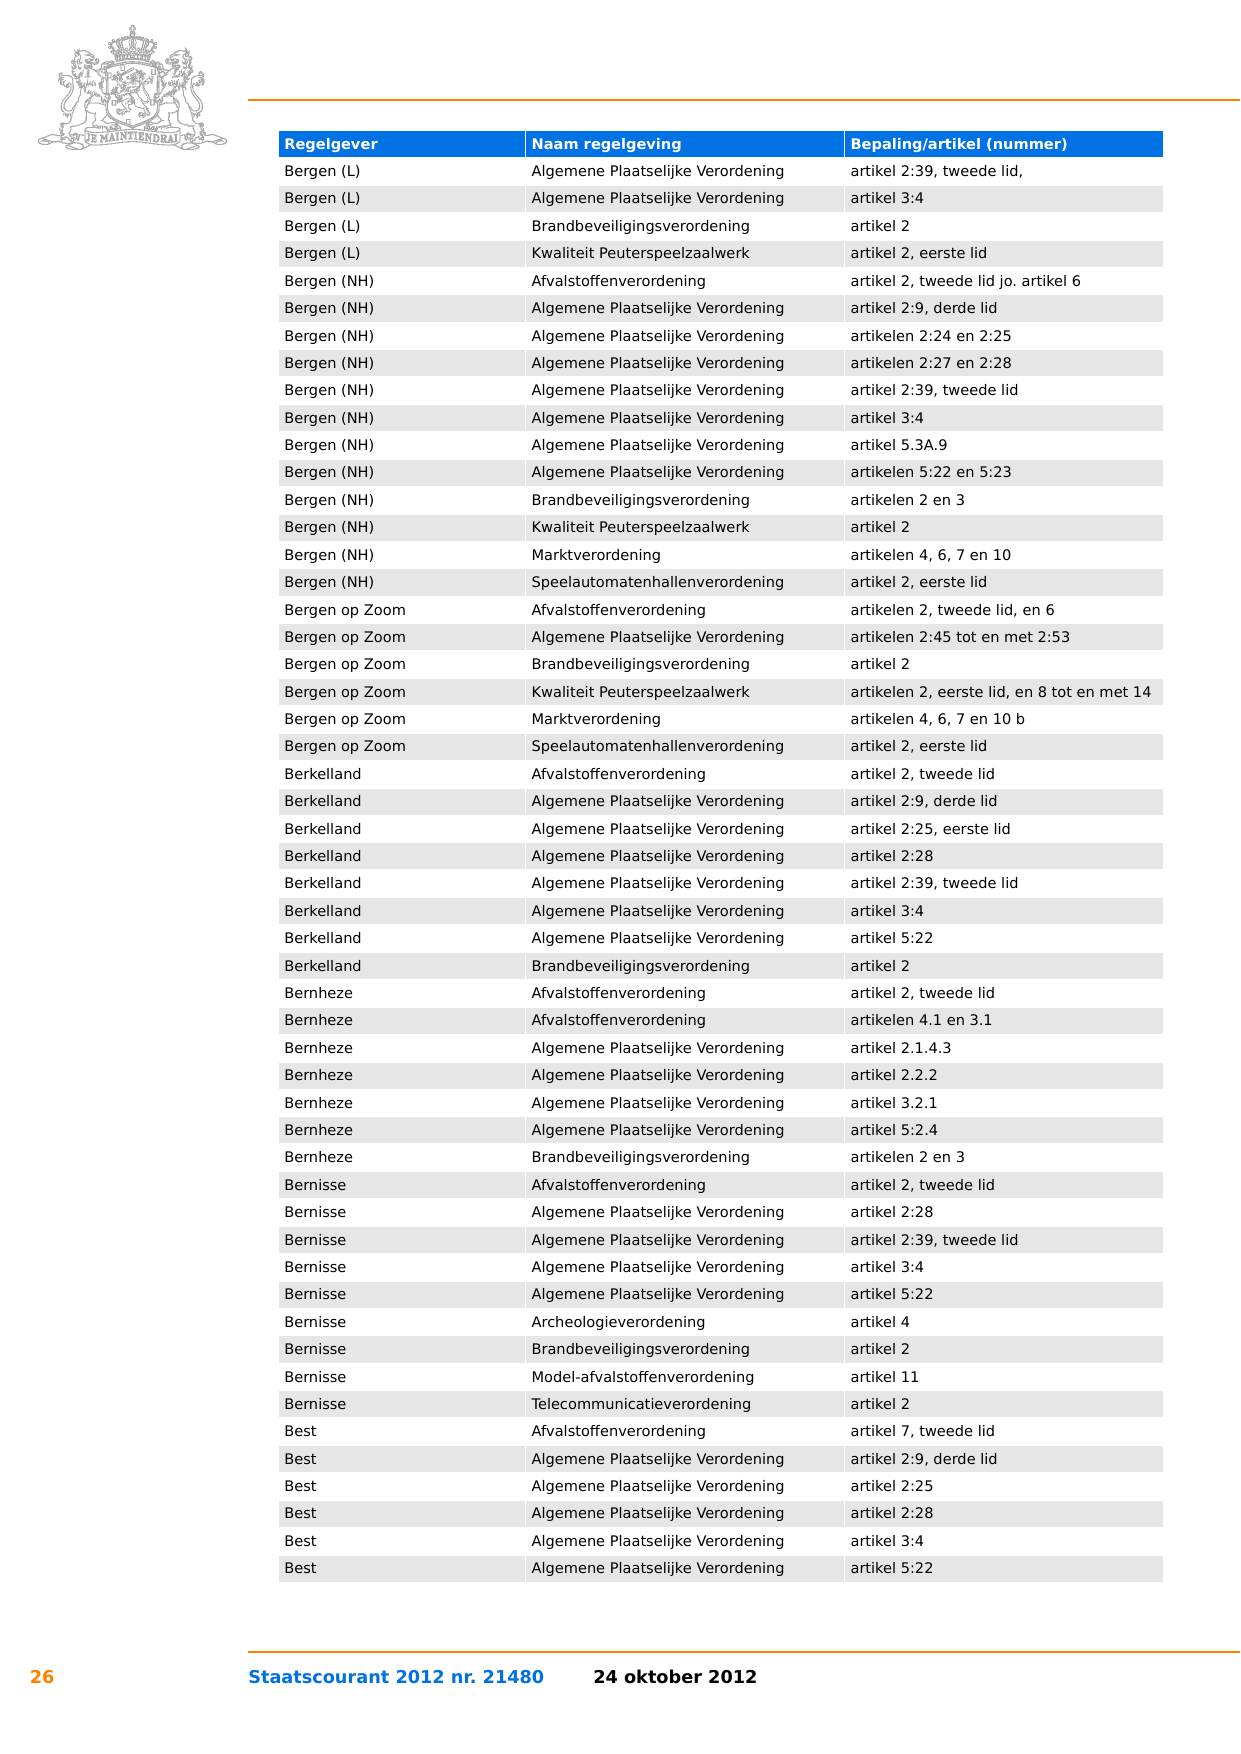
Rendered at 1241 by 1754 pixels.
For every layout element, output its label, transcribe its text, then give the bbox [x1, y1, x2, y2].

table_cell Bergen (NH) [279, 268, 525, 294]
table_cell Afvalstoffenverordening [526, 980, 844, 1007]
table_cell Bernheze [279, 1035, 525, 1061]
table_cell Bernisse [279, 1364, 525, 1390]
table_header Regelgever [279, 131, 525, 157]
table_cell Afvalstoffenverordening [526, 1172, 844, 1198]
table_cell Algemene Plaatselijke Verordening [526, 816, 844, 842]
table_cell Algemene Plaatselijke Verordening [526, 378, 844, 404]
table_cell artikel 2:28 [845, 1501, 1163, 1527]
table_cell artikel 2:39, tweede lid, [845, 158, 1163, 185]
table_cell artikel 2, eerste lid [845, 734, 1163, 760]
table_cell artikel 2 [845, 1391, 1163, 1417]
table_cell Algemene Plaatselijke Verordening [526, 843, 844, 869]
table_cell Kwaliteit Peuterspeelzaalwerk [526, 679, 844, 705]
table_cell Algemene Plaatselijke Verordening [526, 432, 844, 459]
table_cell Berkelland [279, 898, 525, 924]
table_cell artikel 2:39, tweede lid [845, 378, 1163, 404]
table_cell artikel 5:22 [845, 925, 1163, 952]
table_cell Berkelland [279, 953, 525, 979]
table_cell Algemene Plaatselijke Verordening [526, 186, 844, 212]
table_cell artikel 5.3A.9 [845, 432, 1163, 459]
table_cell artikel 7, tweede lid [845, 1419, 1163, 1445]
table_cell Bergen (L) [279, 186, 525, 212]
table_cell Algemene Plaatselijke Verordening [526, 350, 844, 376]
table_cell Bergen op Zoom [279, 624, 525, 650]
table_cell Bernheze [279, 1117, 525, 1143]
table_cell Bernheze [279, 1090, 525, 1116]
table_cell Algemene Plaatselijke Verordening [526, 871, 844, 897]
table_cell Bergen (L) [279, 213, 525, 239]
table_cell artikel 2, tweede lid [845, 1172, 1163, 1198]
table_cell Algemene Plaatselijke Verordening [526, 1473, 844, 1500]
table_cell Kwaliteit Peuterspeelzaalwerk [526, 241, 844, 267]
table_cell Best [279, 1473, 525, 1500]
table_cell artikel 3:4 [845, 1254, 1163, 1281]
table_cell Bergen (NH) [279, 515, 525, 541]
table_cell Bernisse [279, 1227, 525, 1253]
table_cell Algemene Plaatselijke Verordening [526, 405, 844, 431]
table_cell Bergen (NH) [279, 295, 525, 322]
table_cell Algemene Plaatselijke Verordening [526, 1035, 844, 1061]
table_cell artikel 5:22 [845, 1282, 1163, 1308]
table_cell Berkelland [279, 789, 525, 815]
table_cell artikelen 2:27 en 2:28 [845, 350, 1163, 376]
table_cell artikelen 2, eerste lid, en 8 tot en met 14 [845, 679, 1163, 705]
table_cell artikel 2:39, tweede lid [845, 871, 1163, 897]
table_cell artikelen 4, 6, 7 en 10 b [845, 706, 1163, 733]
table_header Naam regelgeving [526, 131, 844, 157]
table_cell Algemene Plaatselijke Verordening [526, 1501, 844, 1527]
table_cell Algemene Plaatselijke Verordening [526, 1528, 844, 1554]
table_cell artikel 2 [845, 213, 1163, 239]
table_cell Speelautomatenhallenverordening [526, 734, 844, 760]
table_cell Berkelland [279, 816, 525, 842]
table_cell Algemene Plaatselijke Verordening [526, 1446, 844, 1472]
table_cell Bernisse [279, 1254, 525, 1281]
table_cell artikel 2:39, tweede lid [845, 1227, 1163, 1253]
table_cell artikelen 4.1 en 3.1 [845, 1008, 1163, 1034]
table_cell Afvalstoffenverordening [526, 268, 844, 294]
table_cell Algemene Plaatselijke Verordening [526, 1199, 844, 1226]
table_cell Bergen (NH) [279, 323, 525, 349]
table_cell Algemene Plaatselijke Verordening [526, 1063, 844, 1089]
table_cell artikel 2, eerste lid [845, 241, 1163, 267]
table_cell Algemene Plaatselijke Verordening [526, 624, 844, 650]
table_cell artikelen 4, 6, 7 en 10 [845, 542, 1163, 568]
table_cell Algemene Plaatselijke Verordening [526, 460, 844, 486]
picture [38, 25, 227, 150]
table_cell artikel 4 [845, 1309, 1163, 1335]
table_cell Bernisse [279, 1172, 525, 1198]
table_cell Bernheze [279, 1145, 525, 1171]
table_cell Best [279, 1528, 525, 1554]
table_cell artikel 2, tweede lid [845, 761, 1163, 787]
table_cell Bernisse [279, 1199, 525, 1226]
table_cell Bernisse [279, 1391, 525, 1417]
table_cell Bergen op Zoom [279, 734, 525, 760]
table_cell artikelen 2:45 tot en met 2:53 [845, 624, 1163, 650]
table_cell Algemene Plaatselijke Verordening [526, 158, 844, 185]
table_cell artikel 3:4 [845, 405, 1163, 431]
table_cell artikel 3:4 [845, 186, 1163, 212]
table_cell artikel 2.2.2 [845, 1063, 1163, 1089]
table_cell Bernisse [279, 1336, 525, 1363]
table_cell Brandbeveiligingsverordening [526, 953, 844, 979]
table_cell artikel 2:9, derde lid [845, 295, 1163, 322]
table_cell Brandbeveiligingsverordening [526, 487, 844, 513]
table_cell Telecommunicatieverordening [526, 1391, 844, 1417]
table_cell artikelen 2:24 en 2:25 [845, 323, 1163, 349]
table_cell Algemene Plaatselijke Verordening [526, 1227, 844, 1253]
table_cell Bergen op Zoom [279, 679, 525, 705]
table_cell artikel 3.2.1 [845, 1090, 1163, 1116]
table_cell Marktverordening [526, 706, 844, 733]
table_cell Bernisse [279, 1282, 525, 1308]
table_cell Bergen (NH) [279, 542, 525, 568]
table_cell Bergen (L) [279, 241, 525, 267]
table_cell Bernheze [279, 980, 525, 1007]
table_cell Best [279, 1501, 525, 1527]
table_cell Brandbeveiligingsverordening [526, 1336, 844, 1363]
table_cell artikelen 2, tweede lid, en 6 [845, 597, 1163, 623]
table_cell Bergen (NH) [279, 378, 525, 404]
table_cell Afvalstoffenverordening [526, 1419, 844, 1445]
table_cell Kwaliteit Peuterspeelzaalwerk [526, 515, 844, 541]
table_cell Marktverordening [526, 542, 844, 568]
table_cell Bernisse [279, 1309, 525, 1335]
table_cell Afvalstoffenverordening [526, 761, 844, 787]
table_cell artikel 2 [845, 1336, 1163, 1363]
table_cell Bergen (NH) [279, 350, 525, 376]
table_cell artikel 11 [845, 1364, 1163, 1390]
table_cell Algemene Plaatselijke Verordening [526, 1254, 844, 1281]
table_cell Bergen (L) [279, 158, 525, 185]
table_cell Algemene Plaatselijke Verordening [526, 1282, 844, 1308]
table_cell artikel 5:22 [845, 1556, 1163, 1582]
table_cell Brandbeveiligingsverordening [526, 213, 844, 239]
table_cell Algemene Plaatselijke Verordening [526, 1117, 844, 1143]
table_cell artikel 2.1.4.3 [845, 1035, 1163, 1061]
table_cell artikelen 2 en 3 [845, 1145, 1163, 1171]
table_cell Bernheze [279, 1008, 525, 1034]
table_cell artikel 5:2.4 [845, 1117, 1163, 1143]
table_cell artikel 2:9, derde lid [845, 789, 1163, 815]
table_cell Bernheze [279, 1063, 525, 1089]
table_cell Bergen (NH) [279, 432, 525, 459]
table_cell artikel 2, tweede lid jo. artikel 6 [845, 268, 1163, 294]
table_cell Model-afvalstoffenverordening [526, 1364, 844, 1390]
table_cell artikelen 2 en 3 [845, 487, 1163, 513]
table_cell artikelen 5:22 en 5:23 [845, 460, 1163, 486]
table_cell Algemene Plaatselijke Verordening [526, 295, 844, 322]
table_header Bepaling/artikel (nummer) [845, 131, 1163, 157]
table_cell Bergen (NH) [279, 569, 525, 596]
table_cell artikel 2:28 [845, 1199, 1163, 1226]
table_cell artikel 2:28 [845, 843, 1163, 869]
table_cell Archeologieverordening [526, 1309, 844, 1335]
table_cell artikel 2 [845, 651, 1163, 678]
table_cell Brandbeveiligingsverordening [526, 1145, 844, 1171]
table_cell Berkelland [279, 843, 525, 869]
table_cell Algemene Plaatselijke Verordening [526, 898, 844, 924]
table_cell Bergen op Zoom [279, 651, 525, 678]
table_cell Berkelland [279, 761, 525, 787]
table_cell Berkelland [279, 925, 525, 952]
table_cell artikel 2, eerste lid [845, 569, 1163, 596]
table_cell Bergen op Zoom [279, 706, 525, 733]
table_cell Algemene Plaatselijke Verordening [526, 789, 844, 815]
table_cell Afvalstoffenverordening [526, 1008, 844, 1034]
table_cell Best [279, 1419, 525, 1445]
table_cell Speelautomatenhallenverordening [526, 569, 844, 596]
table_cell artikel 3:4 [845, 1528, 1163, 1554]
table_cell Best [279, 1556, 525, 1582]
table_cell Algemene Plaatselijke Verordening [526, 1556, 844, 1582]
table_cell Algemene Plaatselijke Verordening [526, 925, 844, 952]
table_cell artikel 2:9, derde lid [845, 1446, 1163, 1472]
table_cell Algemene Plaatselijke Verordening [526, 323, 844, 349]
table_cell artikel 3:4 [845, 898, 1163, 924]
table_cell artikel 2:25, eerste lid [845, 816, 1163, 842]
table_cell Bergen (NH) [279, 405, 525, 431]
table_cell Berkelland [279, 871, 525, 897]
table_cell Algemene Plaatselijke Verordening [526, 1090, 844, 1116]
table_cell Bergen (NH) [279, 460, 525, 486]
table_cell Brandbeveiligingsverordening [526, 651, 844, 678]
table_cell Bergen op Zoom [279, 597, 525, 623]
table_cell artikel 2 [845, 953, 1163, 979]
table_cell Afvalstoffenverordening [526, 597, 844, 623]
table_cell artikel 2:25 [845, 1473, 1163, 1500]
table_cell Best [279, 1446, 525, 1472]
table_cell artikel 2, tweede lid [845, 980, 1163, 1007]
table_cell Bergen (NH) [279, 487, 525, 513]
table_cell artikel 2 [845, 515, 1163, 541]
